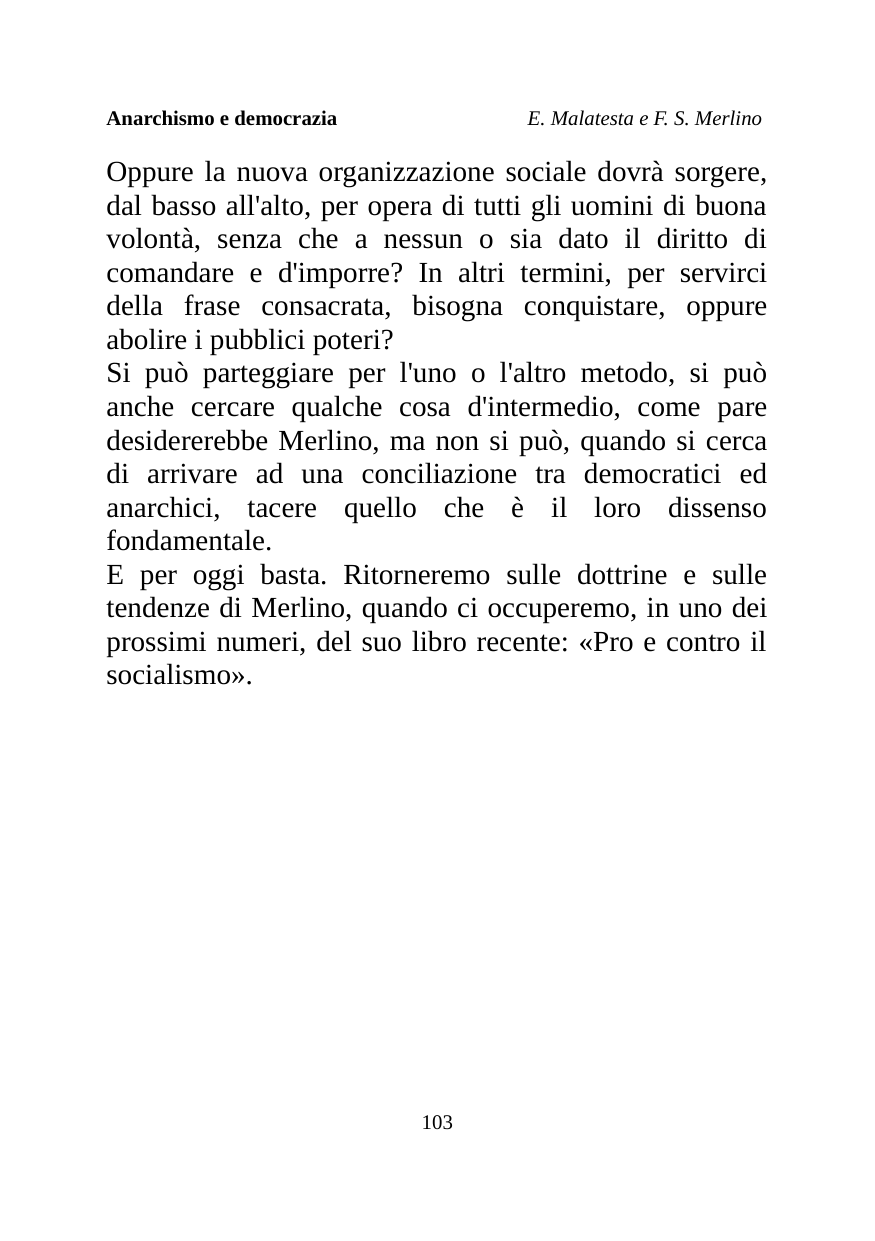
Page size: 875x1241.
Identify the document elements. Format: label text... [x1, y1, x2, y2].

text E per oggi basta. Ritorneremo sulle dottrine e sulle tendenze di Merlino, quando ci occuperemo, in uno dei prossimi numeri, del suo libro recente: «Pro e contro il socialismo». [106, 557, 768, 691]
text Si può parteggiare per l'uno o l'altro metodo, si può anche cercare qualche cosa d'intermedio, come pare desidererebbe Merlino, ma non si può, quando si cerca di arrivare ad una conciliazione tra democratici ed anarchici, tacere quello che è il loro dissenso fondamentale. [106, 356, 768, 557]
text Oppure la nuova organizzazione sociale dovrà sorgere, dal basso all'alto, per opera di tutti gli uomini di buona volontà, senza che a nessun o sia dato il diritto di comandare e d'imporre? In altri termini, per servirci della frase consacrata, bisogna conquistare, oppure abolire i pubblici poteri? [106, 154, 768, 356]
